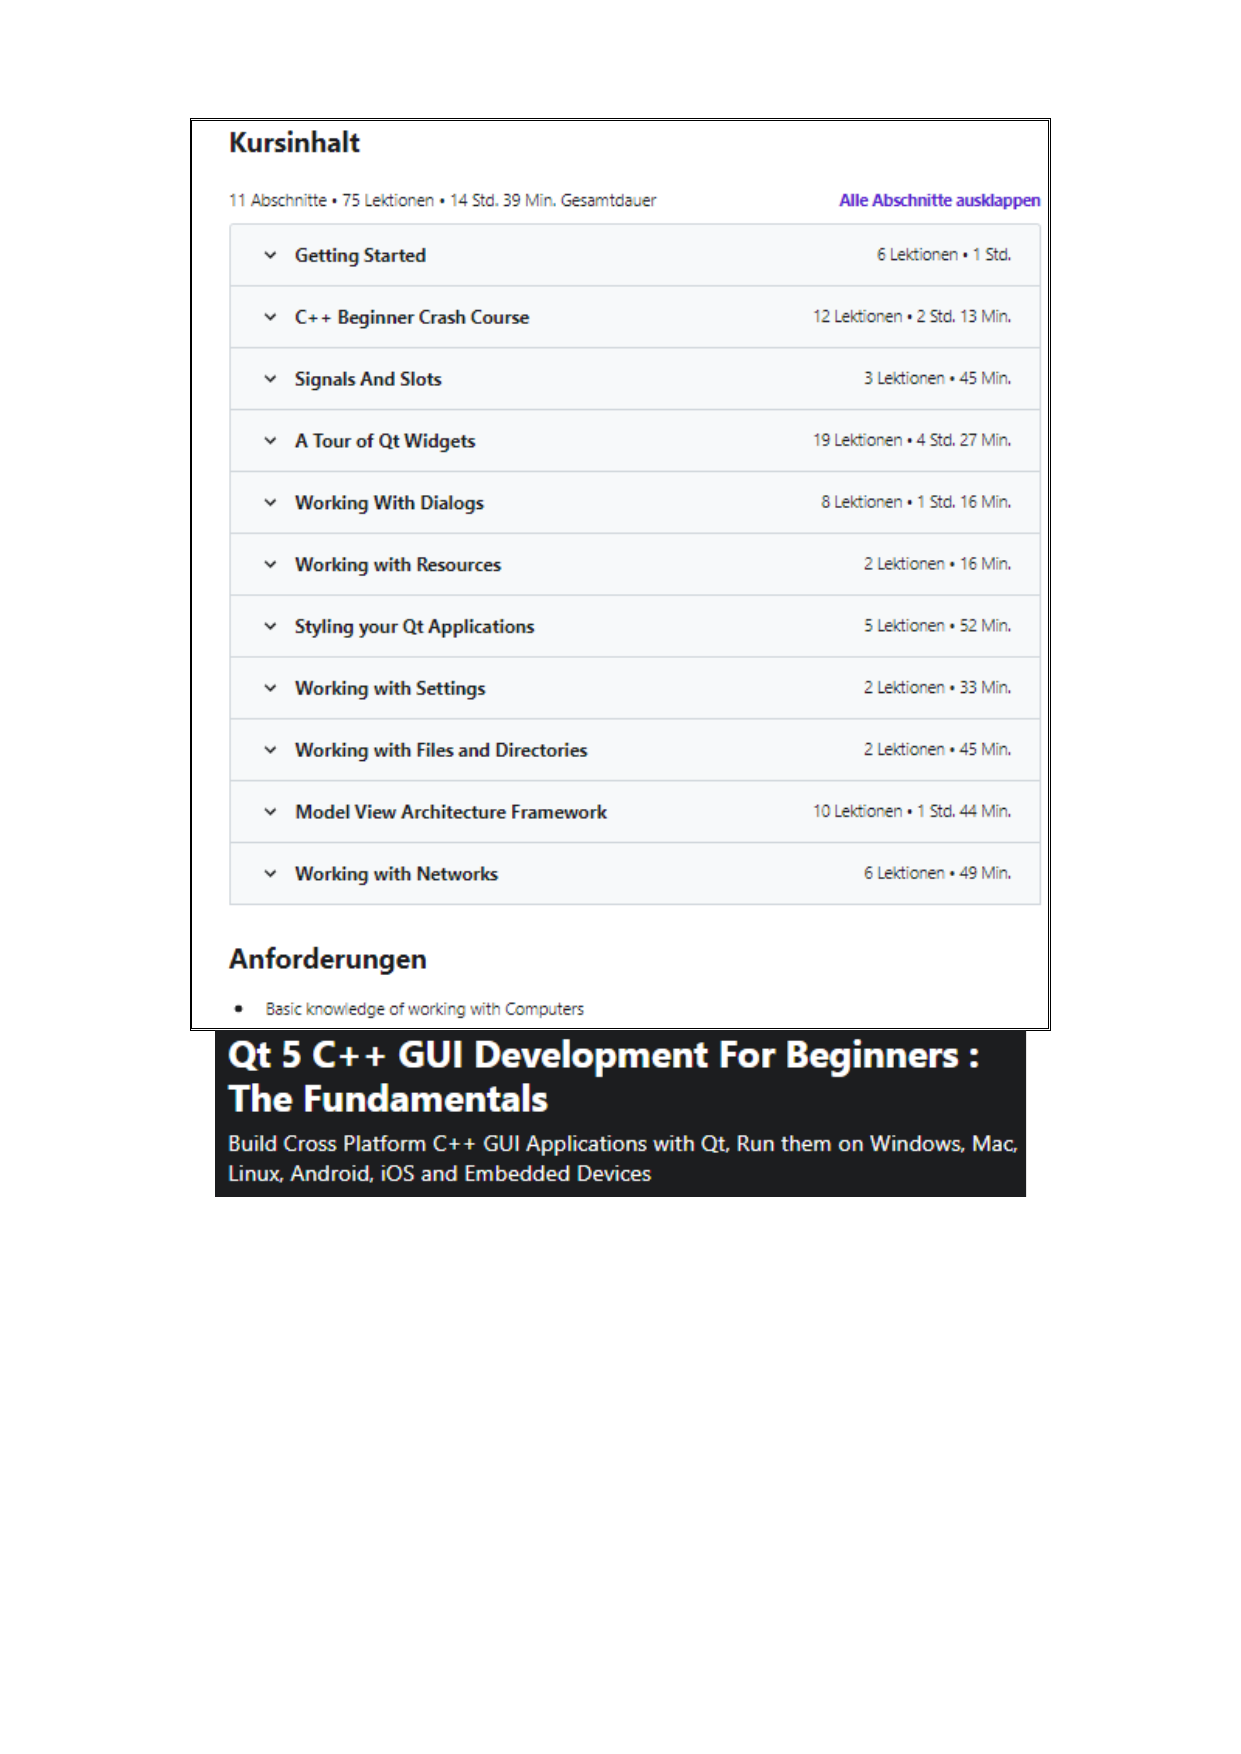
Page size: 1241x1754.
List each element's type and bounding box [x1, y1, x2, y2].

picture [194, 123, 1046, 1026]
picture [215, 1030, 1027, 1197]
